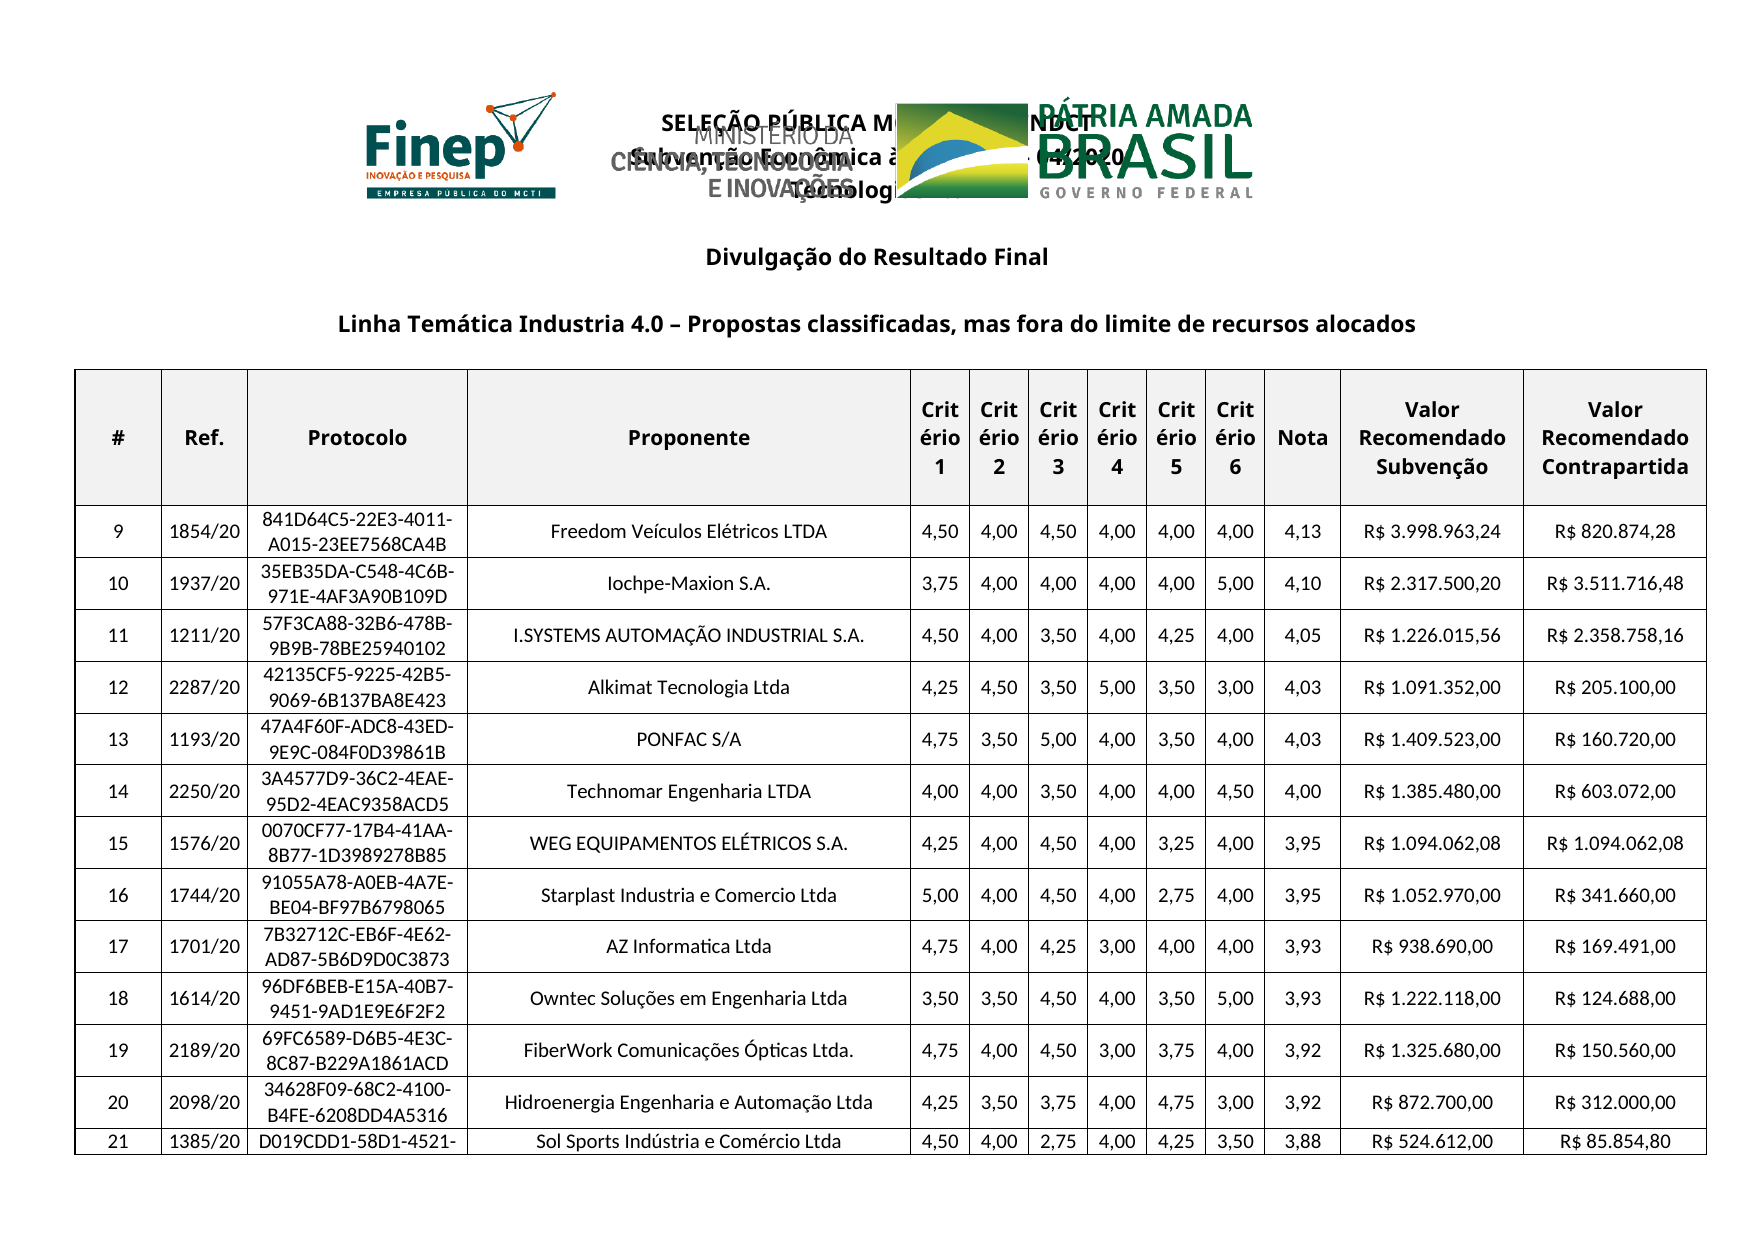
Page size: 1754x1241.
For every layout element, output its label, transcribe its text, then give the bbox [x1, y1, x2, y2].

table_cell 0070CF77-17B4-41AA-8B77-1D3989278B85 [248, 817, 467, 868]
table_cell 4,50 [1029, 973, 1087, 1024]
table_cell 4,00 [970, 610, 1028, 661]
table_cell R$ 2.317.500,20 [1341, 558, 1523, 609]
table_cell 21 [76, 1129, 161, 1154]
table_cell 4,00 [1088, 817, 1146, 868]
table_header Critério 6 [1206, 370, 1264, 505]
table_cell 4,00 [1206, 1025, 1264, 1076]
table_cell 4,05 [1265, 610, 1340, 661]
table_cell 9 [76, 506, 161, 557]
table_cell 1937/20 [162, 558, 247, 609]
table_cell 4,00 [970, 869, 1028, 920]
table_cell 4,00 [911, 765, 969, 816]
table_header Protocolo [248, 370, 467, 505]
table_cell 14 [76, 765, 161, 816]
table_cell 47A4F60F-ADC8-43ED-9E9C-084F0D39861B [248, 714, 467, 764]
table_cell Starplast Industria e Comercio Ltda [468, 869, 910, 920]
table_cell 12 [76, 662, 161, 712]
table_cell R$ 85.854,80 [1524, 1129, 1706, 1154]
table_cell 4,13 [1265, 506, 1340, 557]
table_cell R$ 820.874,28 [1524, 506, 1706, 557]
table_cell R$ 1.325.680,00 [1341, 1025, 1523, 1076]
table_cell Sol Sports Indústria e Comércio Ltda [468, 1129, 910, 1154]
table_cell 4,00 [1206, 506, 1264, 557]
table_cell 3,50 [1206, 1129, 1264, 1154]
table_cell R$ 124.688,00 [1524, 973, 1706, 1024]
table_cell 4,00 [1147, 765, 1205, 816]
table_header Critério 2 [970, 370, 1028, 505]
table_cell 4,00 [1088, 869, 1146, 920]
table_cell 3,50 [970, 973, 1028, 1024]
table_cell 5,00 [1206, 973, 1264, 1024]
table_cell 4,25 [911, 817, 969, 868]
table_cell 3A4577D9-36C2-4EAE-95D2-4EAC9358ACD5 [248, 765, 467, 816]
table_cell 2,75 [1029, 1129, 1087, 1154]
table_cell Hidroenergia Engenharia e Automação Ltda [468, 1077, 910, 1127]
table_cell 4,10 [1265, 558, 1340, 609]
table_cell 4,00 [1206, 817, 1264, 868]
table_cell 57F3CA88-32B6-478B-9B9B-78BE25940102 [248, 610, 467, 661]
table_cell 1614/20 [162, 973, 247, 1024]
table_cell 4,00 [1206, 921, 1264, 972]
table_cell 5,00 [1088, 662, 1146, 712]
table_cell R$ 205.100,00 [1524, 662, 1706, 712]
table_cell 4,50 [911, 610, 969, 661]
table_cell 4,25 [911, 1077, 969, 1127]
table_cell 3,50 [1029, 610, 1087, 661]
table_cell 1744/20 [162, 869, 247, 920]
table_cell 3,92 [1265, 1077, 1340, 1127]
table_cell 4,00 [1088, 1129, 1146, 1154]
table_cell 4,00 [1206, 714, 1264, 764]
table_cell 2189/20 [162, 1025, 247, 1076]
table_cell WEG EQUIPAMENTOS ELÉTRICOS S.A. [468, 817, 910, 868]
table_cell FiberWork Comunicações Ópticas Ltda. [468, 1025, 910, 1076]
table_cell 4,00 [1088, 714, 1146, 764]
table_cell 5,00 [1206, 558, 1264, 609]
table_cell 4,25 [1147, 1129, 1205, 1154]
table_cell 4,00 [970, 558, 1028, 609]
table_cell R$ 603.072,00 [1524, 765, 1706, 816]
table_cell 4,25 [1029, 921, 1087, 972]
table_cell 4,03 [1265, 714, 1340, 764]
table_cell 42135CF5-9225-42B5-9069-6B137BA8E423 [248, 662, 467, 712]
table_cell 1211/20 [162, 610, 247, 661]
table_cell 3,75 [911, 558, 969, 609]
table_cell 4,50 [1029, 869, 1087, 920]
table_cell 841D64C5-22E3-4011-A015-23EE7568CA4B [248, 506, 467, 557]
table_cell 13 [76, 714, 161, 764]
table_cell 4,00 [970, 506, 1028, 557]
table_cell R$ 938.690,00 [1341, 921, 1523, 972]
table_cell 4,00 [1206, 610, 1264, 661]
table_header Ref. [162, 370, 247, 505]
table_cell R$ 3.998.963,24 [1341, 506, 1523, 557]
table_cell 4,50 [1029, 506, 1087, 557]
table_cell 4,50 [911, 506, 969, 557]
table_cell R$ 1.094.062,08 [1341, 817, 1523, 868]
table_cell 1701/20 [162, 921, 247, 972]
table_cell Iochpe-Maxion S.A. [468, 558, 910, 609]
table_header Valor Recomendado Subvenção [1341, 370, 1523, 505]
table_cell 4,00 [1088, 973, 1146, 1024]
table_cell 3,50 [970, 1077, 1028, 1127]
table_cell 5,00 [1029, 714, 1087, 764]
table_cell 4,75 [911, 921, 969, 972]
table_cell R$ 3.511.716,48 [1524, 558, 1706, 609]
table_cell 3,50 [1029, 765, 1087, 816]
table_cell 4,00 [970, 1129, 1028, 1154]
table_cell 3,95 [1265, 869, 1340, 920]
table_cell 20 [76, 1077, 161, 1127]
table_cell 3,25 [1147, 817, 1205, 868]
table_cell 4,00 [1088, 1077, 1146, 1127]
table_cell 4,50 [1029, 817, 1087, 868]
table_cell 16 [76, 869, 161, 920]
table_cell 4,00 [970, 921, 1028, 972]
table_cell 3,00 [1206, 662, 1264, 712]
table_cell 4,00 [1088, 506, 1146, 557]
table_cell 2,75 [1147, 869, 1205, 920]
table_cell 4,00 [1088, 610, 1146, 661]
table_cell Technomar Engenharia LTDA [468, 765, 910, 816]
table_cell R$ 312.000,00 [1524, 1077, 1706, 1127]
table_cell 3,93 [1265, 973, 1340, 1024]
table_cell 3,92 [1265, 1025, 1340, 1076]
table_cell 15 [76, 817, 161, 868]
table_cell 34628F09-68C2-4100-B4FE-6208DD4A5316 [248, 1077, 467, 1127]
table_cell R$ 341.660,00 [1524, 869, 1706, 920]
table_cell 3,50 [1147, 973, 1205, 1024]
table_cell 2250/20 [162, 765, 247, 816]
table_cell 3,50 [1147, 662, 1205, 712]
table_cell 4,25 [911, 662, 969, 712]
table_cell Alkimat Tecnologia Ltda [468, 662, 910, 712]
table_header Proponente [468, 370, 910, 505]
table_cell 3,00 [1088, 1025, 1146, 1076]
table_cell Freedom Veículos Elétricos LTDA [468, 506, 910, 557]
table_cell 3,88 [1265, 1129, 1340, 1154]
table_cell R$ 1.091.352,00 [1341, 662, 1523, 712]
table_cell 10 [76, 558, 161, 609]
table_cell 4,75 [911, 714, 969, 764]
table_cell 4,50 [970, 662, 1028, 712]
table_cell 4,75 [911, 1025, 969, 1076]
table_cell 3,75 [1029, 1077, 1087, 1127]
table_cell 4,00 [1088, 765, 1146, 816]
table_cell R$ 150.560,00 [1524, 1025, 1706, 1076]
table_cell 4,00 [1147, 558, 1205, 609]
table_cell 3,75 [1147, 1025, 1205, 1076]
table_cell 4,50 [1029, 1025, 1087, 1076]
table_cell 1385/20 [162, 1129, 247, 1154]
table_cell 1193/20 [162, 714, 247, 764]
table_cell R$ 1.222.118,00 [1341, 973, 1523, 1024]
table_cell 3,00 [1088, 921, 1146, 972]
table_cell R$ 1.094.062,08 [1524, 817, 1706, 868]
table_cell PONFAC S/A [468, 714, 910, 764]
table_cell 69FC6589-D6B5-4E3C-8C87-B229A1861ACD [248, 1025, 467, 1076]
table_cell 3,00 [1206, 1077, 1264, 1127]
table_cell 4,00 [1088, 558, 1146, 609]
table_header Nota [1265, 370, 1340, 505]
table_cell D019CDD1-58D1-4521- [248, 1129, 467, 1154]
table_cell 4,00 [970, 817, 1028, 868]
table_cell R$ 169.491,00 [1524, 921, 1706, 972]
table_cell 17 [76, 921, 161, 972]
table_header Critério 3 [1029, 370, 1087, 505]
table_cell 4,75 [1147, 1077, 1205, 1127]
table_cell 3,50 [970, 714, 1028, 764]
table_cell Owntec Soluções em Engenharia Ltda [468, 973, 910, 1024]
table_cell 1854/20 [162, 506, 247, 557]
table_cell 4,00 [1265, 765, 1340, 816]
table_cell 96DF6BEB-E15A-40B7-9451-9AD1E9E6F2F2 [248, 973, 467, 1024]
table_cell 35EB35DA-C548-4C6B-971E-4AF3A90B109D [248, 558, 467, 609]
table_cell 4,00 [1147, 921, 1205, 972]
table_cell R$ 160.720,00 [1524, 714, 1706, 764]
table_cell 19 [76, 1025, 161, 1076]
table_cell 5,00 [911, 869, 969, 920]
table_cell 1576/20 [162, 817, 247, 868]
table_cell 3,95 [1265, 817, 1340, 868]
table_cell 4,00 [1147, 506, 1205, 557]
table_cell 18 [76, 973, 161, 1024]
table_cell I.SYSTEMS AUTOMAÇÃO INDUSTRIAL S.A. [468, 610, 910, 661]
table_cell 3,50 [1147, 714, 1205, 764]
table_cell 4,00 [1029, 558, 1087, 609]
table_cell R$ 1.052.970,00 [1341, 869, 1523, 920]
table_cell 4,50 [1206, 765, 1264, 816]
table_header Critério 1 [911, 370, 969, 505]
table_cell 2287/20 [162, 662, 247, 712]
table_cell R$ 2.358.758,16 [1524, 610, 1706, 661]
table_cell 4,00 [970, 765, 1028, 816]
table_cell AZ Informatica Ltda [468, 921, 910, 972]
table_cell 4,25 [1147, 610, 1205, 661]
table_cell 11 [76, 610, 161, 661]
table_header Critério 4 [1088, 370, 1146, 505]
table_cell 4,50 [911, 1129, 969, 1154]
table_cell 3,50 [1029, 662, 1087, 712]
table_cell 3,93 [1265, 921, 1340, 972]
table_cell 4,03 [1265, 662, 1340, 712]
table_cell R$ 872.700,00 [1341, 1077, 1523, 1127]
table_cell 91055A78-A0EB-4A7E-BE04-BF97B6798065 [248, 869, 467, 920]
table_cell R$ 1.226.015,56 [1341, 610, 1523, 661]
table_header Critério 5 [1147, 370, 1205, 505]
table_cell R$ 524.612,00 [1341, 1129, 1523, 1154]
table_cell R$ 1.409.523,00 [1341, 714, 1523, 764]
table_cell 7B32712C-EB6F-4E62-AD87-5B6D9D0C3873 [248, 921, 467, 972]
table_header Valor Recomendado Contrapartida [1524, 370, 1706, 505]
table_cell 3,50 [911, 973, 969, 1024]
table_header # [76, 370, 161, 505]
table_cell R$ 1.385.480,00 [1341, 765, 1523, 816]
table_cell 2098/20 [162, 1077, 247, 1127]
table_cell 4,00 [1206, 869, 1264, 920]
table_cell 4,00 [970, 1025, 1028, 1076]
